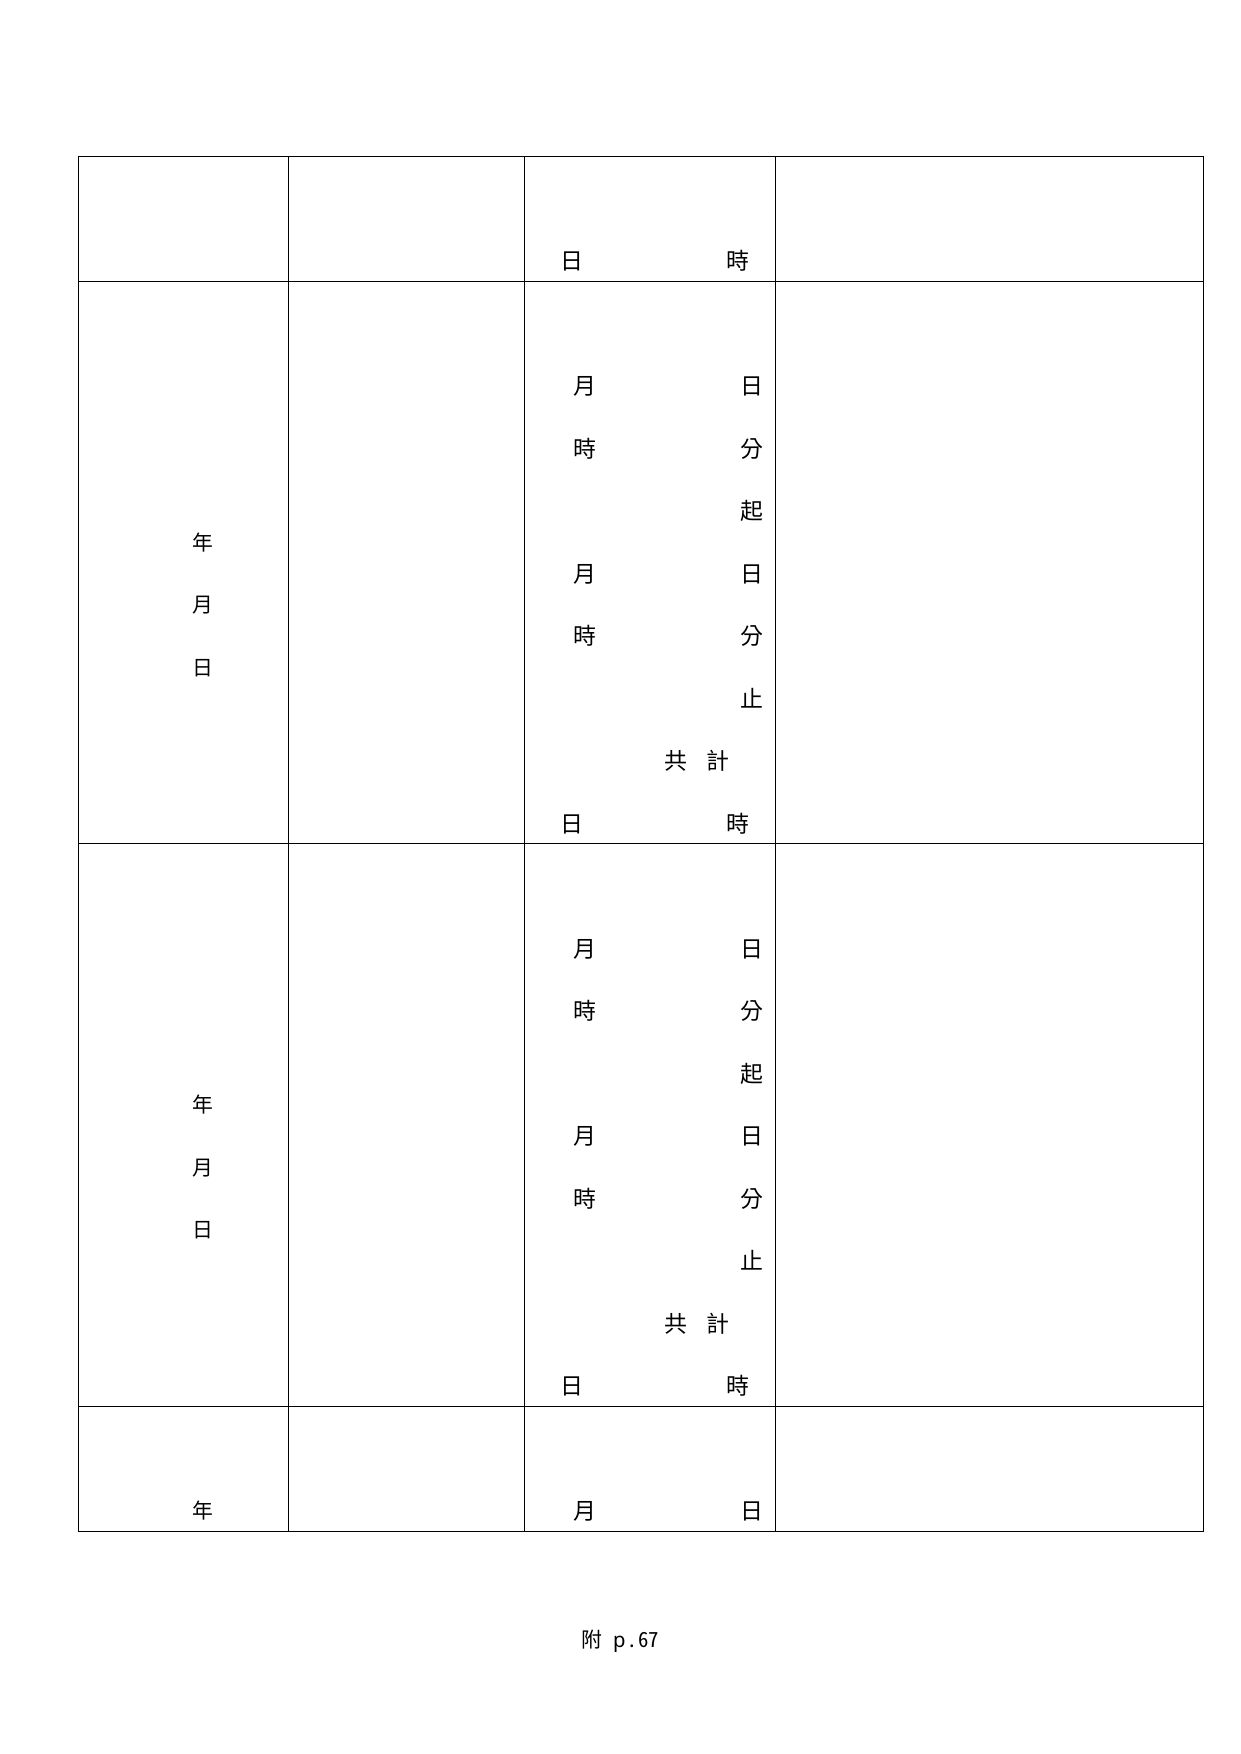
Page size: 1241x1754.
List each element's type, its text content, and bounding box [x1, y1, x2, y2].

table_cell [289, 282, 524, 843]
table_cell 年 月 日 [79, 282, 288, 843]
table_cell [289, 844, 524, 1406]
table_cell [776, 282, 1203, 843]
table_cell 月 日 時 分起 月 日 時 分止 共計 日 時 [525, 844, 775, 1406]
table_cell 月 日 [525, 1407, 775, 1531]
table_cell 日 時 [525, 157, 775, 281]
table_cell [776, 844, 1203, 1406]
table_cell [79, 157, 288, 281]
table_cell 年 [79, 1407, 288, 1531]
table_cell [289, 157, 524, 281]
table_cell 月 日 時 分起 月 日 時 分止 共計 日 時 [525, 282, 775, 843]
table_cell [776, 157, 1203, 281]
table_cell [776, 1407, 1203, 1531]
table_cell [289, 1407, 524, 1531]
table_cell 年 月 日 [79, 844, 288, 1406]
